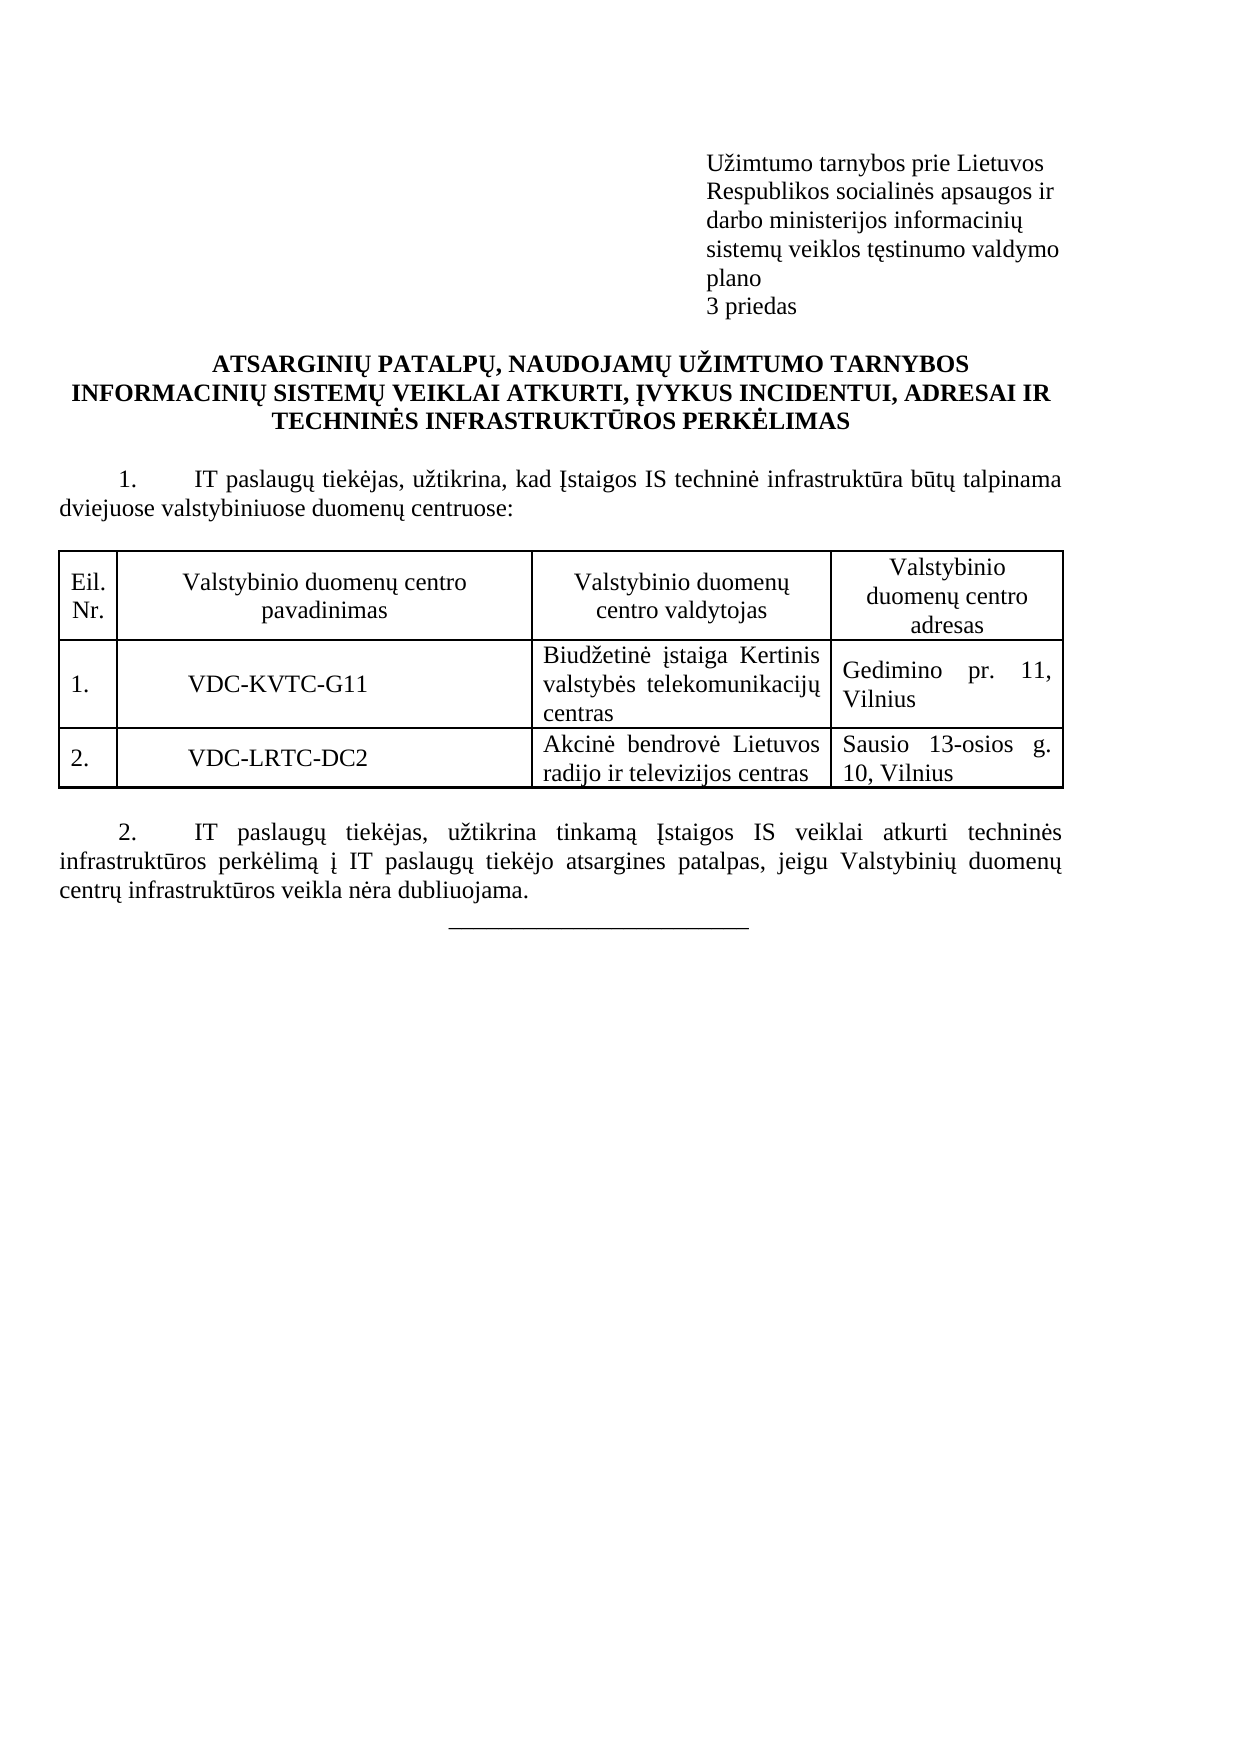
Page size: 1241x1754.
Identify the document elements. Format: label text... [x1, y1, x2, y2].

text ________________________ [59, 903, 1063, 932]
table_cell Akcinė bendrovė Lietuvos radijo ir televizijos centras [533, 729, 830, 786]
text Užimtumo tarnybos prie Lietuvos Respublikos socialinės apsaugos ir darbo ministerijos informacinių sistemų veiklos tęstinumo valdymo plano [706, 148, 1063, 291]
text 3 priedas [706, 291, 1063, 320]
table_cell 1. [60, 641, 116, 727]
table_cell Biudžetinė įstaiga Kertinis valstybės telekomunikacijų centras [533, 641, 830, 727]
table_cell Sausio 13-osios g. 10, Vilnius [832, 729, 1062, 786]
table_cell 2. [60, 729, 116, 786]
text 1. IT paslaugų tiekėjas, užtikrina, kad Įstaigos IS techninė infrastruktūra būtų talpinama dviejuose valstybiniuose duomenų centruose: [59, 464, 1063, 521]
table_cell VDC-LRTC-DC2 [118, 729, 531, 786]
text 2. IT paslaugų tiekėjas, užtikrina tinkamą Įstaigos IS veiklai atkurti techninės infrastruktūros perkėlimą į IT paslaugų tiekėjo atsargines patalpas, jeigu Valstybinių duomenų centrų infrastruktūros veikla nėra dubliuojama. [59, 817, 1063, 903]
table_header Valstybinio duomenų centro valdytojas [533, 552, 830, 638]
table_header Eil. Nr. [60, 552, 116, 638]
table_header Valstybinio duomenų centro pavadinimas [118, 552, 531, 638]
text ATSARGINIŲ PATALPŲ, NAUDOJAMŲ UŽIMTUMO TARNYBOS INFORMACINIŲ SISTEMŲ VEIKLAI ATKURTI, ĮVYKUS INCIDENTUI, ADRESAI IR TECHNINĖS INFRASTRUKTŪROS PERKĖLIMAS [59, 349, 1063, 435]
table_cell Gedimino pr. 11, Vilnius [832, 641, 1062, 727]
table_cell VDC-KVTC-G11 [118, 641, 531, 727]
table_header Valstybinio duomenų centro adresas [832, 552, 1062, 638]
